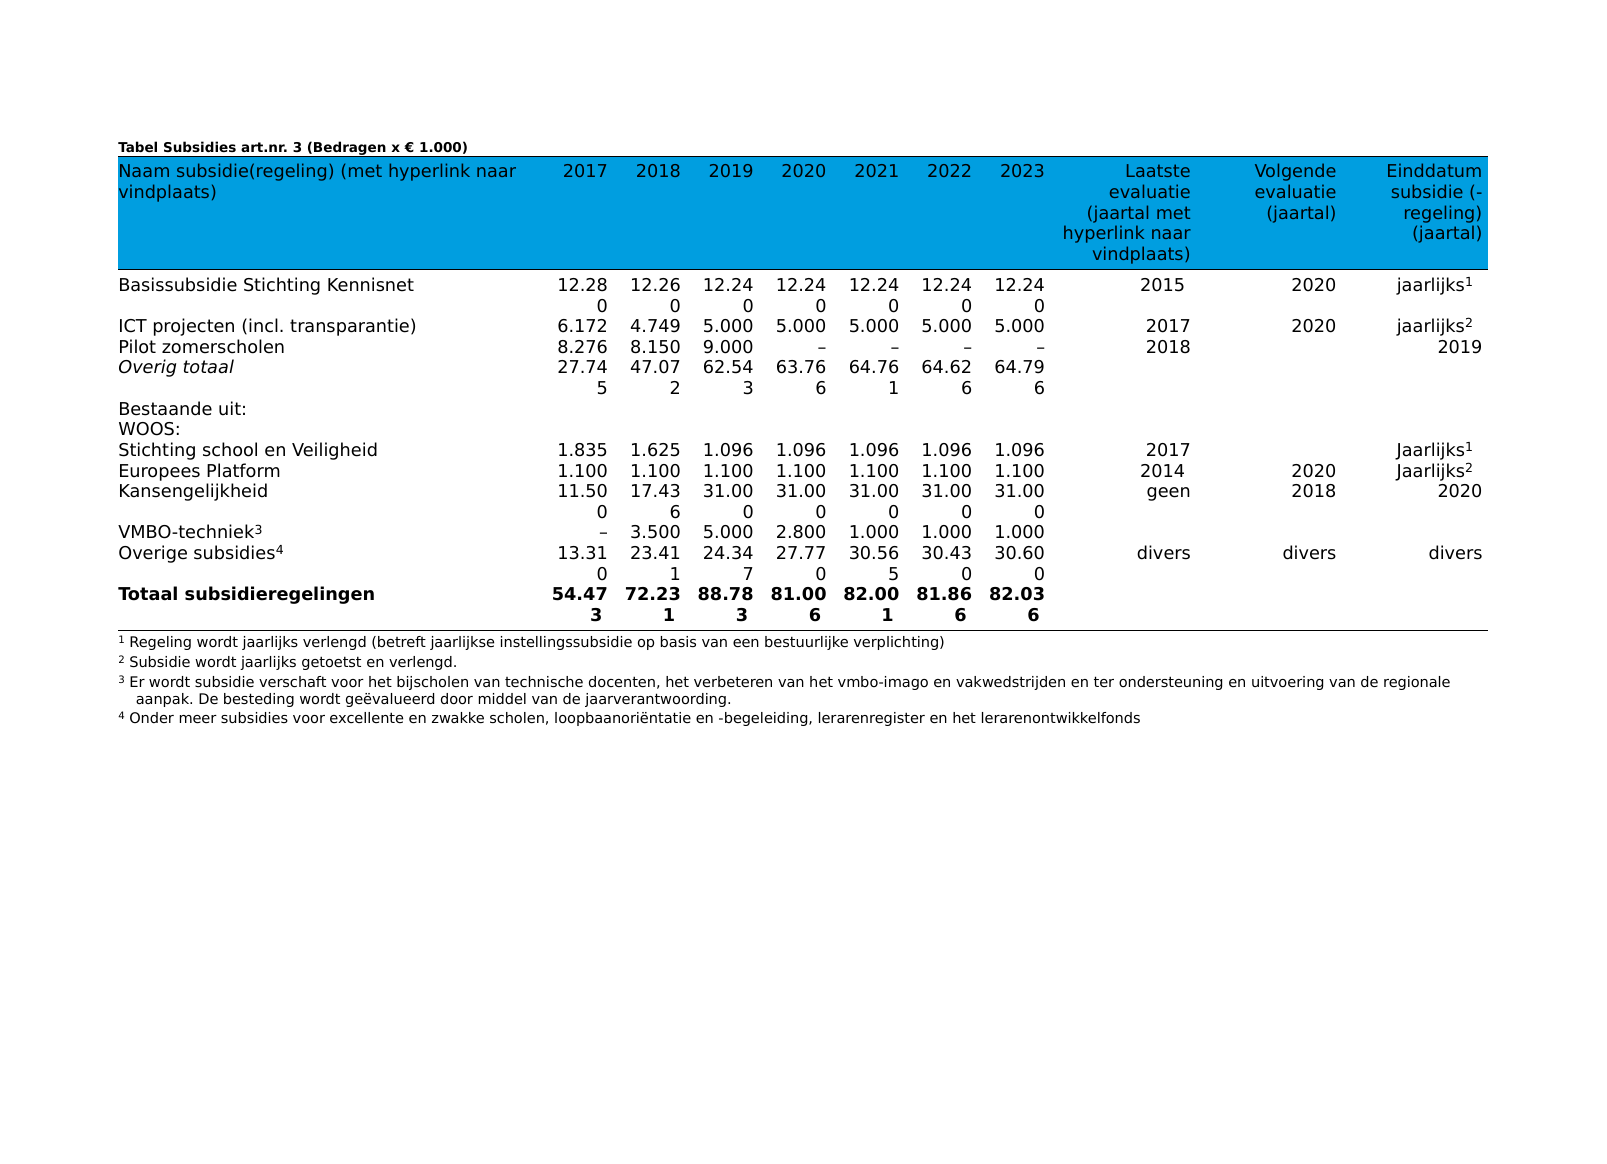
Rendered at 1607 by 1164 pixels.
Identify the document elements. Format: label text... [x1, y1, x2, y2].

table_cell – [759, 337, 832, 357]
table_cell 2020 [1196, 316, 1342, 337]
table_cell 2017 [541, 157, 613, 269]
table_cell [1196, 337, 1342, 357]
table_cell [1196, 358, 1342, 399]
table_cell 6.172 [541, 316, 613, 337]
table_cell 1.100 [614, 461, 686, 481]
table_cell 30.565 [832, 543, 905, 584]
table_cell [614, 399, 686, 419]
table_cell divers [1342, 543, 1488, 584]
table_cell 1.000 [978, 523, 1051, 543]
table_cell [614, 419, 686, 440]
table_cell 5.000 [686, 523, 759, 543]
table_cell 2021 [832, 157, 905, 269]
table_cell 1.625 [614, 440, 686, 461]
table_cell [759, 419, 832, 440]
table_cell [1051, 523, 1196, 543]
table_cell [541, 399, 613, 419]
table_cell [1196, 419, 1342, 440]
table_cell [1196, 440, 1342, 461]
table_cell 31.000 [832, 481, 905, 522]
table_cell 4.749 [614, 316, 686, 337]
table_cell 2017 [1051, 440, 1196, 461]
table_cell 1.100 [541, 461, 613, 481]
table_cell 12.240 [978, 270, 1051, 316]
table_cell 81.866 [905, 584, 978, 630]
table_cell ICT projecten (incl. transparantie) [118, 316, 541, 337]
table_cell jaarlijks2 [1342, 316, 1488, 337]
table_cell [1342, 358, 1488, 399]
table_cell [1342, 523, 1488, 543]
table_cell 2018 [1196, 481, 1342, 522]
table_cell [1051, 358, 1196, 399]
table_cell – [832, 337, 905, 357]
table_cell Naam subsidie(regeling) (met hyperlink naar vindplaats) [118, 157, 541, 269]
table_cell [1196, 399, 1342, 419]
table_cell 5.000 [686, 316, 759, 337]
table_cell 2020 [1196, 461, 1342, 481]
table_cell VMBO-techniek3 [118, 523, 541, 543]
table_cell 5.000 [978, 316, 1051, 337]
table_cell [1342, 419, 1488, 440]
table_cell 2014 [1051, 461, 1196, 481]
table_cell 27.770 [759, 543, 832, 584]
table_cell [1342, 399, 1488, 419]
table_cell 2019 [686, 157, 759, 269]
table_cell – [978, 337, 1051, 357]
table_cell 2015 [1051, 270, 1196, 316]
table_cell 12.240 [832, 270, 905, 316]
table_cell 1.096 [686, 440, 759, 461]
table_cell 24.347 [686, 543, 759, 584]
table_cell – [905, 337, 978, 357]
table_cell 3.500 [614, 523, 686, 543]
table_cell 1.096 [978, 440, 1051, 461]
table_header Tabel Subsidies art.nr. 3 (Bedragen x € 1.000) [118, 140, 1488, 156]
table_cell Europees Platform [118, 461, 541, 481]
table_cell 1.100 [978, 461, 1051, 481]
table_cell [1051, 399, 1196, 419]
table_cell 2019 [1342, 337, 1488, 357]
table_cell 1 Regeling wordt jaarlijks verlengd (betreft jaarlijkse instellingssubsidie op basis van een bestuurlijke verplichting) 2 Subsidie wordt jaarlijks getoetst en verlengd. 3 Er wordt subsidie verschaft voor het bijscholen van technische docenten, het verbeteren van het vmbo-imago en vakwedstrijden en ter ondersteuning en uitvoering van de regionale aanpak. De besteding wordt geëvalueerd door middel van de jaarverantwoording. 4 Onder meer subsidies voor excellente en zwakke scholen, loopbaanoriëntatie en -begeleiding, lerarenregister en het lerarenontwikkelfonds [118, 631, 1488, 727]
table_cell 5.000 [759, 316, 832, 337]
table_cell 64.626 [905, 358, 978, 399]
table_cell 8.150 [614, 337, 686, 357]
table_cell 12.240 [759, 270, 832, 316]
table_cell Volgende evaluatie (jaartal) [1196, 157, 1342, 269]
table_cell 54.473 [541, 584, 613, 630]
table_cell 30.430 [905, 543, 978, 584]
table_cell 31.000 [978, 481, 1051, 522]
table_cell 1.100 [759, 461, 832, 481]
table_cell [541, 419, 613, 440]
table_cell 11.500 [541, 481, 613, 522]
table_cell 1.000 [832, 523, 905, 543]
table_cell 2020 [759, 157, 832, 269]
table_cell 12.260 [614, 270, 686, 316]
table_cell Jaarlijks2 [1342, 461, 1488, 481]
table_cell Totaal subsidieregelingen [118, 584, 541, 630]
table_cell Laatste evaluatie (jaartal met hyperlink naar vindplaats) [1051, 157, 1196, 269]
table_cell [832, 399, 905, 419]
table_cell 8.276 [541, 337, 613, 357]
table_cell 5.000 [832, 316, 905, 337]
table_cell Jaarlijks1 [1342, 440, 1488, 461]
table_cell [1196, 584, 1342, 630]
table_cell 47.072 [614, 358, 686, 399]
table_cell 23.411 [614, 543, 686, 584]
table_cell 1.100 [905, 461, 978, 481]
table_cell Basissubsidie Stichting Kennisnet [118, 270, 541, 316]
table_cell 2018 [1051, 337, 1196, 357]
table_cell divers [1051, 543, 1196, 584]
table_cell 12.240 [905, 270, 978, 316]
table_cell 2020 [1342, 481, 1488, 522]
table_cell [978, 419, 1051, 440]
table_cell 12.240 [686, 270, 759, 316]
table_cell [978, 399, 1051, 419]
table_cell 2018 [614, 157, 686, 269]
table_cell 13.310 [541, 543, 613, 584]
table_cell 63.766 [759, 358, 832, 399]
table_cell 27.745 [541, 358, 613, 399]
table_cell 1.835 [541, 440, 613, 461]
table_cell Overig totaal [118, 358, 541, 399]
table_cell 1.100 [832, 461, 905, 481]
table_cell 31.000 [686, 481, 759, 522]
table_cell 2023 [978, 157, 1051, 269]
table_cell Bestaande uit: [118, 399, 541, 419]
table_cell 1.100 [686, 461, 759, 481]
table_cell geen [1051, 481, 1196, 522]
table_cell [1342, 584, 1488, 630]
table_cell Pilot zomerscholen [118, 337, 541, 357]
table_cell 1.000 [905, 523, 978, 543]
table_cell Einddatum subsidie (-regeling)(jaartal) [1342, 157, 1488, 269]
table_cell 1.096 [832, 440, 905, 461]
table_cell 1.096 [905, 440, 978, 461]
table_cell 82.001 [832, 584, 905, 630]
table_cell – [541, 523, 613, 543]
table_cell [686, 419, 759, 440]
table_cell 31.000 [905, 481, 978, 522]
table_cell 2017 [1051, 316, 1196, 337]
table_cell 2.800 [759, 523, 832, 543]
table_cell [905, 399, 978, 419]
table_cell [1196, 523, 1342, 543]
table_cell Overige subsidies4 [118, 543, 541, 584]
table_cell [832, 419, 905, 440]
table_cell 72.231 [614, 584, 686, 630]
table_cell 88.783 [686, 584, 759, 630]
table_cell jaarlijks1 [1342, 270, 1488, 316]
table_cell 30.600 [978, 543, 1051, 584]
table_cell Kansengelijkheid [118, 481, 541, 522]
table_cell [905, 419, 978, 440]
table_cell Stichting school en Veiligheid [118, 440, 541, 461]
table_cell 9.000 [686, 337, 759, 357]
table_cell [686, 399, 759, 419]
table_cell 31.000 [759, 481, 832, 522]
table_cell [759, 399, 832, 419]
table_cell [1051, 419, 1196, 440]
table_cell 12.280 [541, 270, 613, 316]
table_cell 5.000 [905, 316, 978, 337]
table_cell divers [1196, 543, 1342, 584]
table_cell 64.761 [832, 358, 905, 399]
table_cell 2020 [1196, 270, 1342, 316]
table_cell 17.436 [614, 481, 686, 522]
table_cell 81.006 [759, 584, 832, 630]
table_cell 1.096 [759, 440, 832, 461]
table_cell WOOS: [118, 419, 541, 440]
table_cell 64.796 [978, 358, 1051, 399]
table_cell [1051, 584, 1196, 630]
table_cell 2022 [905, 157, 978, 269]
table_cell 82.036 [978, 584, 1051, 630]
table_cell 62.543 [686, 358, 759, 399]
